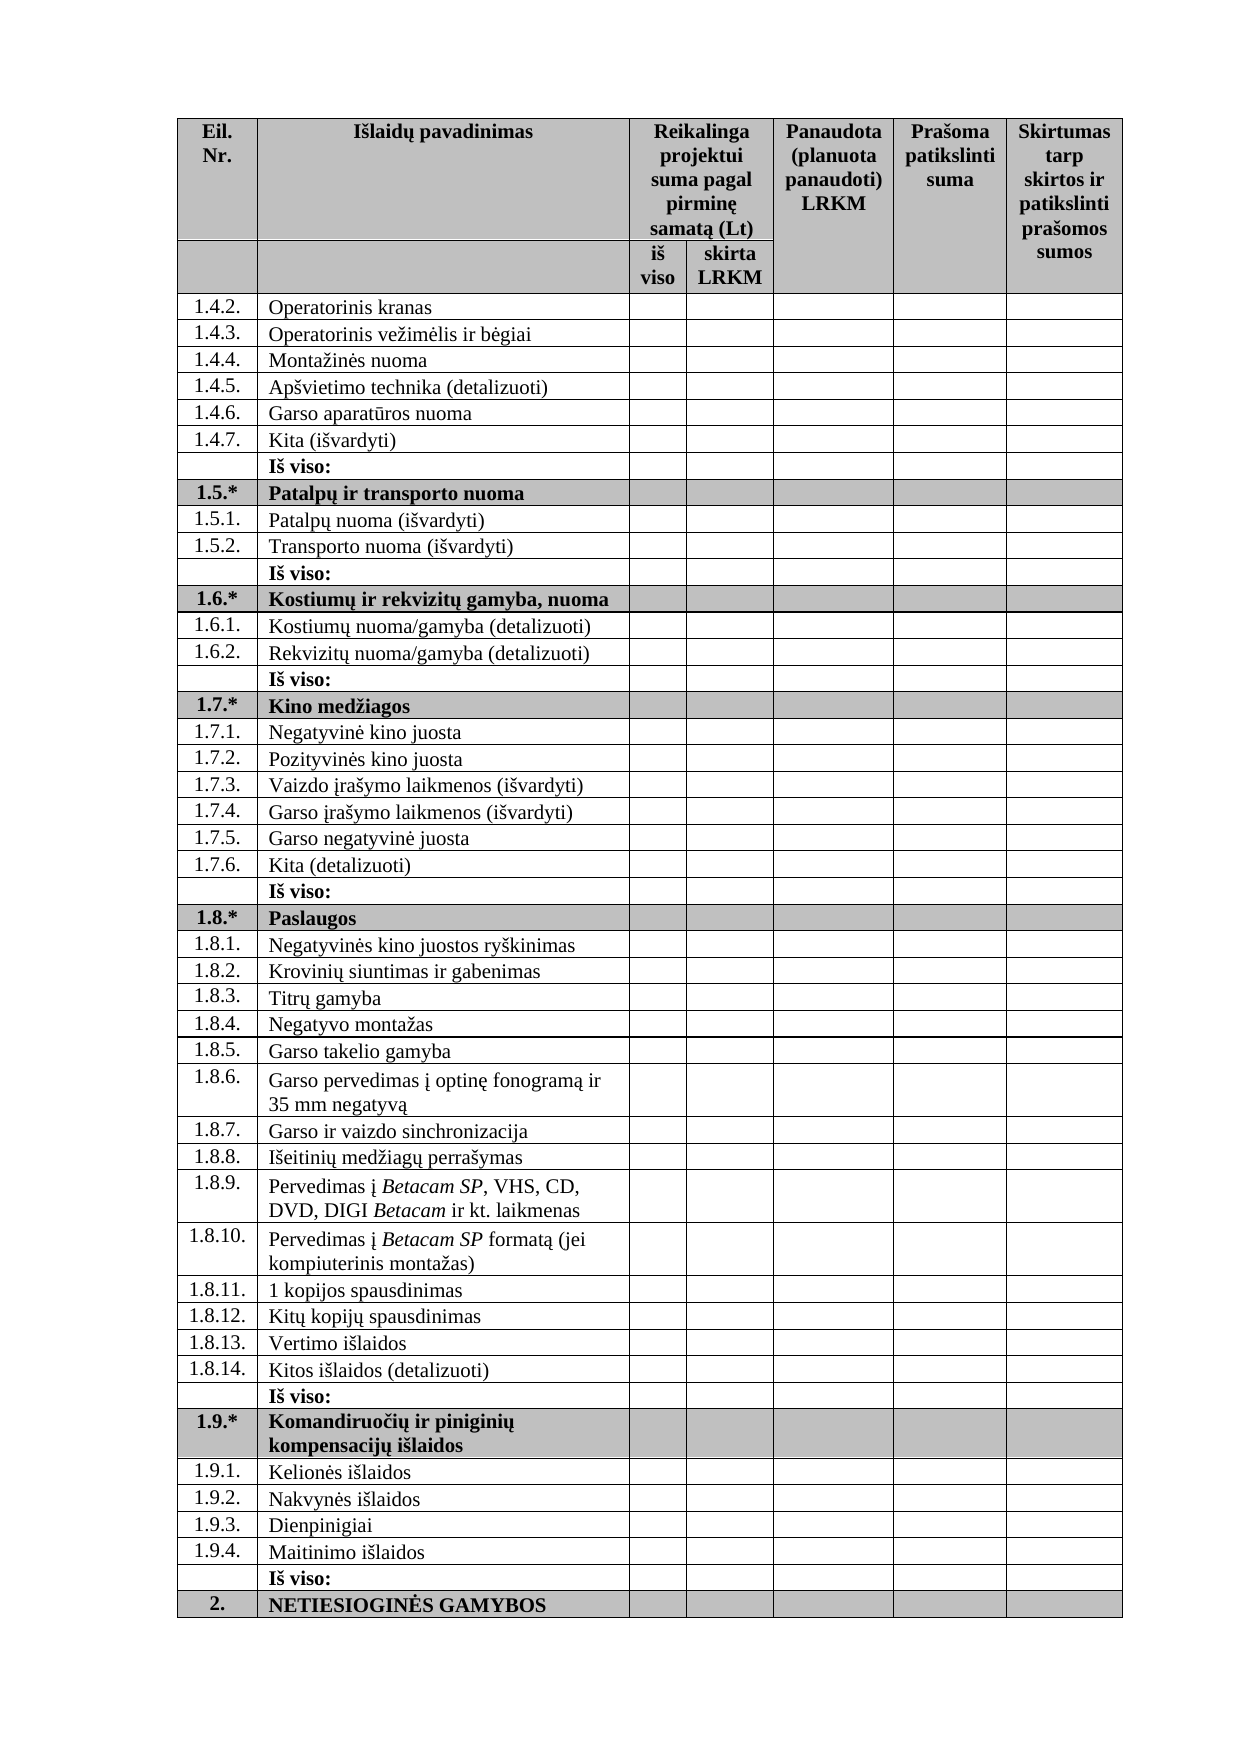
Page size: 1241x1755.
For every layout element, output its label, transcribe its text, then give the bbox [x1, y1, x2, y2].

table_cell [630, 453, 686, 478]
table_cell [774, 480, 893, 505]
table_cell [630, 373, 686, 399]
table_cell Kitos išlaidos (detalizuoti) [258, 1356, 629, 1382]
table_cell Paslaugos [258, 905, 629, 930]
table_cell [687, 613, 773, 638]
table_cell [1007, 692, 1122, 718]
table_cell [687, 1223, 773, 1275]
table_cell [687, 1038, 773, 1063]
table_cell [774, 1459, 893, 1484]
table_cell [630, 559, 686, 585]
table_cell [774, 719, 893, 744]
table_cell [894, 453, 1006, 478]
table_cell [894, 1303, 1006, 1328]
table_cell [774, 373, 893, 399]
table_cell 1.8.4. [178, 1011, 257, 1036]
table_cell [178, 878, 257, 903]
table_cell [687, 745, 773, 771]
table_cell [630, 506, 686, 532]
table_cell [178, 1565, 257, 1590]
table_cell Kostiumų ir rekvizitų gamyba, nuoma [258, 586, 629, 611]
table_cell iš viso [630, 241, 686, 293]
table_cell 1.6.2. [178, 639, 257, 664]
table_cell [894, 772, 1006, 797]
table_cell 1.8.5. [178, 1038, 257, 1063]
table_cell [774, 798, 893, 824]
table_cell Garso takelio gamyba [258, 1038, 629, 1063]
table_cell [1007, 1276, 1122, 1302]
table_cell [1007, 1117, 1122, 1143]
table_header Reikalinga projektui suma pagal pirminę samatą (Lt) [630, 119, 773, 239]
table_cell [774, 1383, 893, 1408]
table_cell [774, 1144, 893, 1169]
table_cell [894, 347, 1006, 372]
table_cell Komandiruočių ir piniginių kompensacijų išlaidos [258, 1409, 629, 1457]
table_cell [894, 1011, 1006, 1036]
table_cell [1007, 825, 1122, 850]
table_cell Pozityvinės kino juosta [258, 745, 629, 771]
table_cell [774, 1038, 893, 1063]
table_cell Kita (detalizuoti) [258, 851, 629, 877]
table_cell Negatyvinė kino juosta [258, 719, 629, 744]
table_cell [894, 1223, 1006, 1275]
table_cell 1.8.2. [178, 958, 257, 983]
table_cell [774, 825, 893, 850]
table_cell [774, 639, 893, 664]
table_cell 1.9.4. [178, 1538, 257, 1564]
table_cell Pervedimas į Betacam SP, VHS, CD, DVD, DIGI Betacam ir kt. laikmenas [258, 1170, 629, 1222]
table_cell [1007, 1538, 1122, 1564]
table_cell [630, 1011, 686, 1036]
table_cell [687, 533, 773, 558]
table_cell [1007, 905, 1122, 930]
table_cell [1007, 1356, 1122, 1382]
table_cell [774, 426, 893, 452]
table_cell [630, 1538, 686, 1564]
table_cell [1007, 320, 1122, 346]
table_cell [687, 453, 773, 478]
table_cell [630, 1356, 686, 1382]
table_cell [630, 586, 686, 611]
table_cell [687, 798, 773, 824]
table_cell [1007, 719, 1122, 744]
table_cell [1007, 453, 1122, 478]
table_cell [1007, 1064, 1122, 1116]
table_cell [630, 1170, 686, 1222]
table_cell Rekvizitų nuoma/gamyba (detalizuoti) [258, 639, 629, 664]
table_cell [774, 400, 893, 425]
table_cell Patalpų ir transporto nuoma [258, 480, 629, 505]
table_cell Iš viso: [258, 1565, 629, 1590]
table_header Išlaidų pavadinimas [258, 119, 629, 239]
table_cell [1007, 559, 1122, 585]
table_cell [894, 851, 1006, 877]
table_cell [894, 1038, 1006, 1063]
table_cell [687, 1011, 773, 1036]
table_cell [774, 1276, 893, 1302]
table_cell 1.5.1. [178, 506, 257, 532]
table_cell [774, 1356, 893, 1382]
table_cell [1007, 1409, 1122, 1457]
table_header Eil. Nr. [178, 119, 257, 239]
table_cell [630, 533, 686, 558]
table_cell Vertimo išlaidos [258, 1330, 629, 1355]
table_cell [894, 692, 1006, 718]
table_cell [687, 1303, 773, 1328]
table_cell 1.8.13. [178, 1330, 257, 1355]
table_cell [1007, 1485, 1122, 1511]
table_cell [774, 613, 893, 638]
table_cell [1007, 1330, 1122, 1355]
table_cell [258, 241, 629, 293]
table_cell [894, 1565, 1006, 1590]
table_cell [774, 878, 893, 903]
table_cell 1.4.3. [178, 320, 257, 346]
table_cell [630, 905, 686, 930]
table_cell [1007, 1512, 1122, 1537]
table_cell [687, 559, 773, 585]
table_cell [774, 347, 893, 372]
table_cell [1007, 1223, 1122, 1275]
table_cell [894, 1538, 1006, 1564]
table_cell [774, 1591, 893, 1617]
table_cell [687, 347, 773, 372]
table_cell [774, 559, 893, 585]
table_cell 1.7.6. [178, 851, 257, 877]
table_cell [630, 1383, 686, 1408]
table_cell [630, 692, 686, 718]
table_cell [894, 1276, 1006, 1302]
table_cell 1.4.7. [178, 426, 257, 452]
table_cell [894, 586, 1006, 611]
table_cell [630, 798, 686, 824]
table_cell 1.6.* [178, 586, 257, 611]
table_cell [630, 1144, 686, 1169]
table_cell [1007, 931, 1122, 957]
table_cell [1007, 851, 1122, 877]
table_cell [1007, 958, 1122, 983]
table_cell [687, 905, 773, 930]
table_cell 1.7.2. [178, 745, 257, 771]
table_cell [894, 1064, 1006, 1116]
table_cell [687, 931, 773, 957]
table_cell [1007, 613, 1122, 638]
table_cell [774, 958, 893, 983]
table_cell [1007, 400, 1122, 425]
table_cell [774, 1330, 893, 1355]
table_cell [774, 1565, 893, 1590]
table_cell [894, 931, 1006, 957]
table_cell 2. [178, 1591, 257, 1617]
table_cell Operatorinis vežimėlis ir bėgiai [258, 320, 629, 346]
table_cell [774, 1303, 893, 1328]
table_cell Transporto nuoma (išvardyti) [258, 533, 629, 558]
table_cell [1007, 533, 1122, 558]
table_cell [774, 453, 893, 478]
table_cell [894, 1170, 1006, 1222]
table_cell [630, 1064, 686, 1116]
table_cell [630, 320, 686, 346]
table_cell Patalpų nuoma (išvardyti) [258, 506, 629, 532]
table_cell [894, 1485, 1006, 1511]
table_cell 1.4.2. [178, 294, 257, 319]
table_cell [630, 1409, 686, 1457]
table_cell [894, 639, 1006, 664]
table_cell Dienpinigiai [258, 1512, 629, 1537]
table_cell [894, 719, 1006, 744]
table_cell [630, 294, 686, 319]
table_cell 1.8.9. [178, 1170, 257, 1222]
table_cell [894, 1383, 1006, 1408]
table_cell [687, 984, 773, 1010]
table_cell Iš viso: [258, 1383, 629, 1408]
table_cell [687, 1170, 773, 1222]
table_cell 1.4.6. [178, 400, 257, 425]
table_cell [774, 1538, 893, 1564]
table_cell [774, 1064, 893, 1116]
table_cell 1.8.12. [178, 1303, 257, 1328]
table_cell [630, 825, 686, 850]
table_cell 1.9.3. [178, 1512, 257, 1537]
table_cell [687, 586, 773, 611]
table_cell Iš viso: [258, 559, 629, 585]
table_cell [687, 1538, 773, 1564]
table_cell [630, 772, 686, 797]
table_cell [774, 586, 893, 611]
table_cell [774, 506, 893, 532]
table_cell [1007, 745, 1122, 771]
table_cell 1.9.2. [178, 1485, 257, 1511]
table_cell [630, 851, 686, 877]
table_cell [1007, 586, 1122, 611]
table_cell [178, 666, 257, 691]
table_cell [630, 1591, 686, 1617]
table_cell [687, 1591, 773, 1617]
table_cell [630, 1330, 686, 1355]
table_cell [774, 772, 893, 797]
table_cell Garso įrašymo laikmenos (išvardyti) [258, 798, 629, 824]
table_cell [894, 506, 1006, 532]
table_cell [687, 480, 773, 505]
table_cell [630, 1459, 686, 1484]
table_cell [687, 1459, 773, 1484]
table_cell [894, 480, 1006, 505]
table_cell [894, 798, 1006, 824]
table_cell [894, 958, 1006, 983]
table_cell [687, 666, 773, 691]
table_cell [894, 825, 1006, 850]
table_cell [630, 639, 686, 664]
table_cell [687, 1330, 773, 1355]
table_cell [774, 533, 893, 558]
table_cell [687, 1409, 773, 1457]
table_cell [894, 320, 1006, 346]
table_cell 1.8.11. [178, 1276, 257, 1302]
table_cell [687, 1485, 773, 1511]
table_cell [894, 1144, 1006, 1169]
table_cell [630, 666, 686, 691]
table_cell Maitinimo išlaidos [258, 1538, 629, 1564]
table_cell [630, 347, 686, 372]
table_cell [774, 294, 893, 319]
table_cell [178, 559, 257, 585]
table_cell [1007, 1038, 1122, 1063]
table_cell 1.9.* [178, 1409, 257, 1457]
table_cell [1007, 294, 1122, 319]
table_cell [894, 373, 1006, 399]
table_cell [687, 1276, 773, 1302]
table_cell Išeitinių medžiagų perrašymas [258, 1144, 629, 1169]
table_header Panaudota (planuota panaudoti) LRKM [774, 119, 893, 293]
table_cell [178, 241, 257, 293]
table_cell [630, 1303, 686, 1328]
table_cell Garso aparatūros nuoma [258, 400, 629, 425]
table_cell Garso negatyvinė juosta [258, 825, 629, 850]
table_cell Iš viso: [258, 453, 629, 478]
table_cell [630, 984, 686, 1010]
table_cell [630, 400, 686, 425]
table_cell Kino medžiagos [258, 692, 629, 718]
table_cell [894, 1409, 1006, 1457]
table_cell [894, 533, 1006, 558]
table_cell [687, 851, 773, 877]
table_cell 1.9.1. [178, 1459, 257, 1484]
table_cell [774, 666, 893, 691]
table_cell [687, 1356, 773, 1382]
table_cell [1007, 1565, 1122, 1590]
table_cell [630, 931, 686, 957]
table_cell [894, 400, 1006, 425]
table_cell Negatyvo montažas [258, 1011, 629, 1036]
table_cell [630, 1038, 686, 1063]
table_cell [774, 905, 893, 930]
table_cell 1.8.1. [178, 931, 257, 957]
table_cell [687, 692, 773, 718]
table_cell [894, 613, 1006, 638]
table_cell NETIESIOGINĖS GAMYBOS [258, 1591, 629, 1617]
table_cell 1.4.4. [178, 347, 257, 372]
table_cell Kitų kopijų spausdinimas [258, 1303, 629, 1328]
table_cell [894, 1356, 1006, 1382]
table_header Prašoma patikslinti suma [894, 119, 1006, 293]
table_cell [1007, 373, 1122, 399]
table_cell [687, 426, 773, 452]
table_cell [1007, 347, 1122, 372]
table_cell [687, 958, 773, 983]
table_cell 1.8.10. [178, 1223, 257, 1275]
table_cell [774, 1117, 893, 1143]
table_cell [687, 1064, 773, 1116]
table_cell 1.7.5. [178, 825, 257, 850]
table_cell 1.7.3. [178, 772, 257, 797]
table_cell [630, 1512, 686, 1537]
table_cell [687, 1512, 773, 1537]
table_cell [894, 745, 1006, 771]
table_cell Kostiumų nuoma/gamyba (detalizuoti) [258, 613, 629, 638]
table_cell [1007, 1591, 1122, 1617]
table_cell [178, 1383, 257, 1408]
table_cell [1007, 426, 1122, 452]
table_cell [630, 480, 686, 505]
table_cell [774, 745, 893, 771]
table_cell Kelionės išlaidos [258, 1459, 629, 1484]
table_cell 1.8.* [178, 905, 257, 930]
table_cell [894, 1117, 1006, 1143]
table_cell [1007, 772, 1122, 797]
table_cell [1007, 1011, 1122, 1036]
table_cell 1.7.4. [178, 798, 257, 824]
table_cell [1007, 798, 1122, 824]
table_cell Krovinių siuntimas ir gabenimas [258, 958, 629, 983]
table_cell [630, 719, 686, 744]
table_cell [774, 931, 893, 957]
table_cell [630, 878, 686, 903]
table_cell [687, 294, 773, 319]
table_cell [687, 320, 773, 346]
table_cell Montažinės nuoma [258, 347, 629, 372]
table_cell Iš viso: [258, 666, 629, 691]
table_cell 1.6.1. [178, 613, 257, 638]
table_cell [894, 666, 1006, 691]
table_cell [1007, 984, 1122, 1010]
table_cell 1.5.* [178, 480, 257, 505]
table_cell [687, 1383, 773, 1408]
table_cell [1007, 1383, 1122, 1408]
table_cell [774, 851, 893, 877]
table_cell [1007, 878, 1122, 903]
table_cell [630, 1223, 686, 1275]
table_cell [630, 745, 686, 771]
table_cell [774, 692, 893, 718]
table_cell [894, 1512, 1006, 1537]
table_cell [630, 1117, 686, 1143]
table_cell Iš viso: [258, 878, 629, 903]
table_cell [1007, 666, 1122, 691]
table_cell [630, 426, 686, 452]
table_cell Kita (išvardyti) [258, 426, 629, 452]
table_cell Garso pervedimas į optinę fonogramą ir 35 mm negatyvą [258, 1064, 629, 1116]
table_cell [687, 1565, 773, 1590]
table_cell Nakvynės išlaidos [258, 1485, 629, 1511]
table_cell [894, 984, 1006, 1010]
table_cell [630, 1485, 686, 1511]
table_cell [894, 1459, 1006, 1484]
table_cell [774, 1485, 893, 1511]
table_cell Garso ir vaizdo sinchronizacija [258, 1117, 629, 1143]
table_cell 1.8.7. [178, 1117, 257, 1143]
table_cell [894, 294, 1006, 319]
table_cell [774, 1409, 893, 1457]
table_cell [1007, 1144, 1122, 1169]
table_cell 1.8.14. [178, 1356, 257, 1382]
table_cell skirta LRKM [687, 241, 773, 293]
table_cell [774, 320, 893, 346]
table_cell Pervedimas į Betacam SP formatą (jei kompiuterinis montažas) [258, 1223, 629, 1275]
table_cell 1.8.3. [178, 984, 257, 1010]
table_cell [774, 1170, 893, 1222]
table_cell 1.8.8. [178, 1144, 257, 1169]
table_cell [1007, 1303, 1122, 1328]
table_cell [894, 878, 1006, 903]
table_cell [687, 772, 773, 797]
table_cell [687, 373, 773, 399]
table_cell Vaizdo įrašymo laikmenos (išvardyti) [258, 772, 629, 797]
table_cell [687, 719, 773, 744]
table_cell Apšvietimo technika (detalizuoti) [258, 373, 629, 399]
table_cell [178, 453, 257, 478]
table_cell [894, 559, 1006, 585]
table_cell [1007, 480, 1122, 505]
table_cell [894, 1591, 1006, 1617]
table_cell [1007, 639, 1122, 664]
table_cell [687, 1117, 773, 1143]
table_cell 1.8.6. [178, 1064, 257, 1116]
table_cell 1.7.1. [178, 719, 257, 744]
table_cell [894, 905, 1006, 930]
table_cell [630, 958, 686, 983]
table_cell [687, 400, 773, 425]
table_cell Operatorinis kranas [258, 294, 629, 319]
table_cell [687, 1144, 773, 1169]
table_cell [1007, 1459, 1122, 1484]
table_cell [774, 1512, 893, 1537]
table_cell Titrų gamyba [258, 984, 629, 1010]
table_header Skirtumas tarp skirtos ir patikslinti prašomos sumos [1007, 119, 1122, 293]
table_cell [774, 984, 893, 1010]
table_cell [1007, 506, 1122, 532]
table_cell [630, 613, 686, 638]
table_cell [774, 1223, 893, 1275]
table_cell Negatyvinės kino juostos ryškinimas [258, 931, 629, 957]
table_cell [630, 1565, 686, 1590]
table_cell 1.5.2. [178, 533, 257, 558]
table_cell 1.4.5. [178, 373, 257, 399]
table_cell [774, 1011, 893, 1036]
table_cell 1.7.* [178, 692, 257, 718]
table_cell [630, 1276, 686, 1302]
table_cell [1007, 1170, 1122, 1222]
table_cell [687, 878, 773, 903]
table_cell 1 kopijos spausdinimas [258, 1276, 629, 1302]
table_cell [687, 639, 773, 664]
table_cell [687, 825, 773, 850]
table_cell [894, 426, 1006, 452]
table_cell [687, 506, 773, 532]
table_cell [894, 1330, 1006, 1355]
